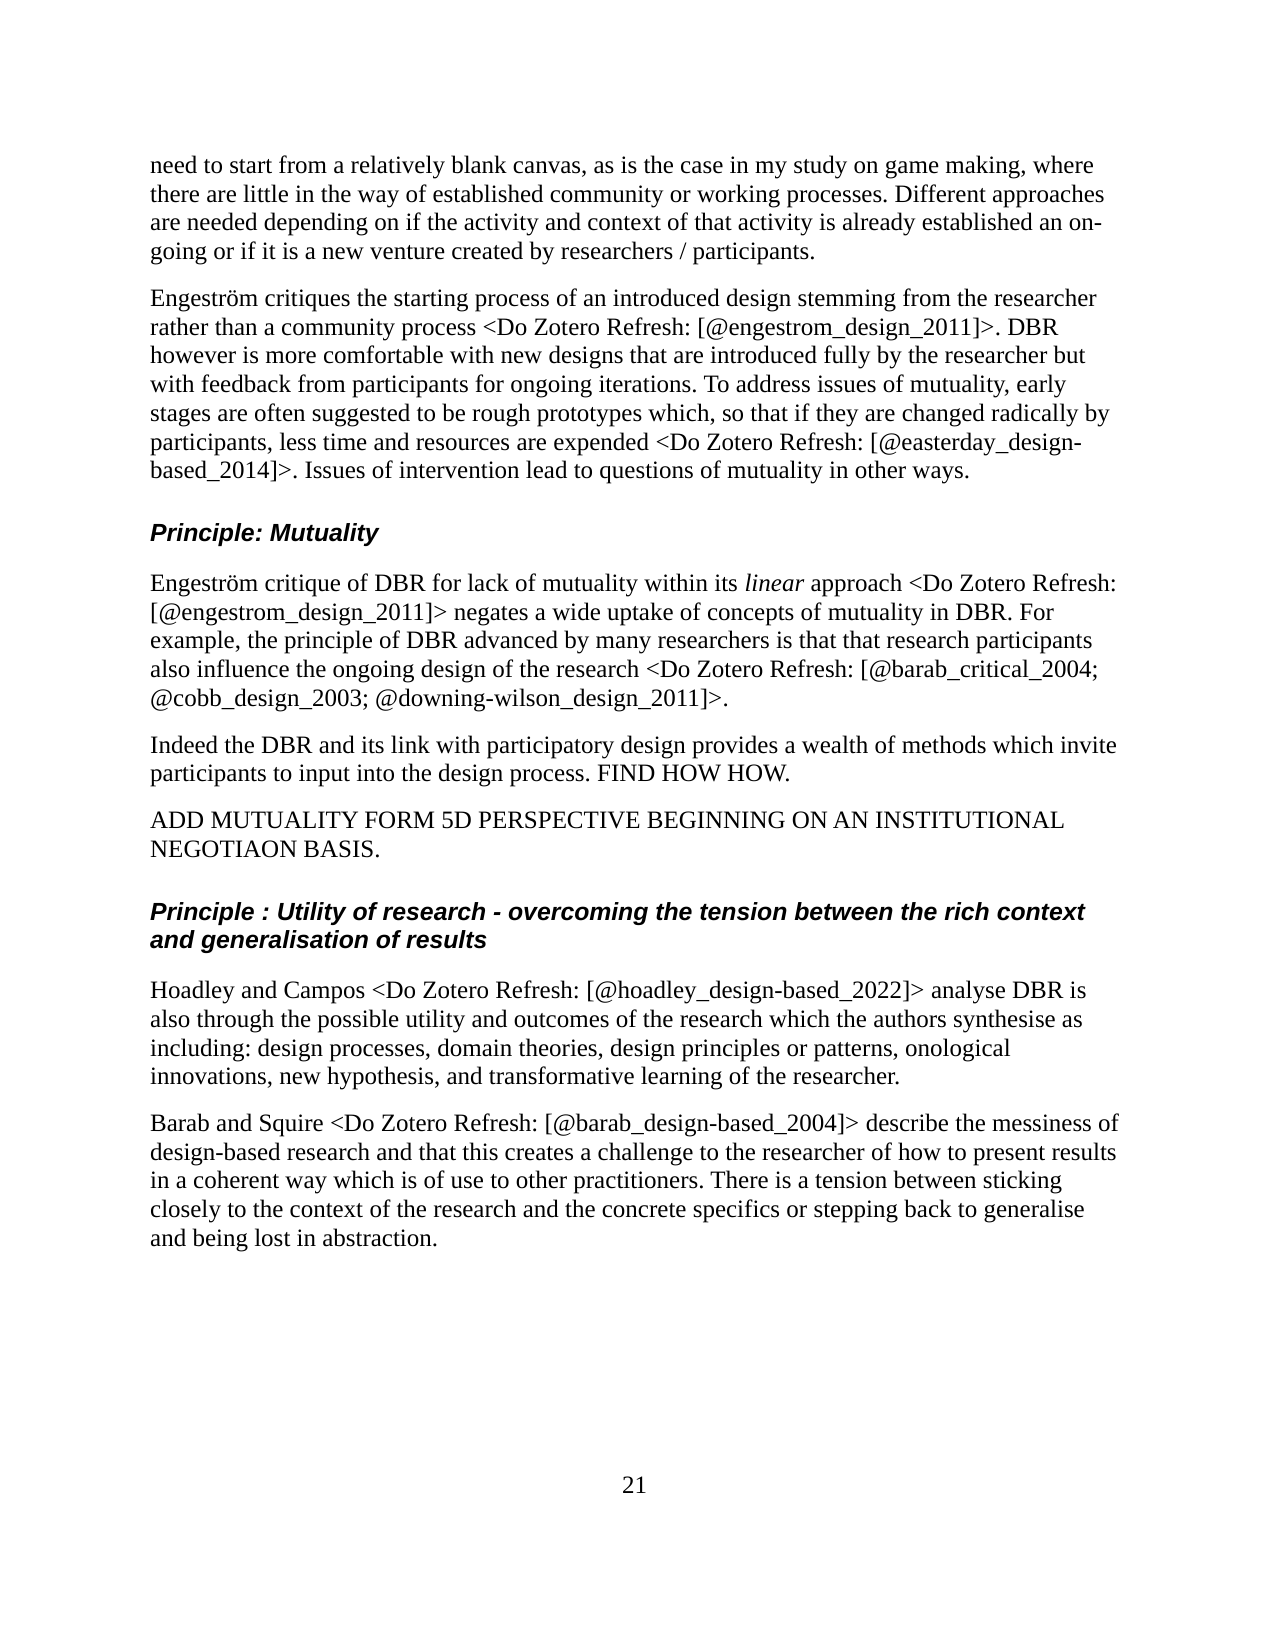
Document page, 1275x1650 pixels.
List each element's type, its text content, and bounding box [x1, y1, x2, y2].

text Engeström critiques the starting process of an introduced design stemming from the researcher rather than a community process <Do Zotero Refresh: [@engestrom_design_2011]>. DBR however is more comfortable with new designs that are introduced fully by the researcher but with feedback from participants for ongoing iterations. To address issues of mutuality, early stages are often suggested to be rough prototypes which, so that if they are changed radically by participants, less time and resources are expended <Do Zotero Refresh: [@easterday_design-based_2014]>. Issues of intervention lead to questions of mutuality in other ways. [150, 283, 1125, 484]
text Engeström critique of DBR for lack of mutuality within its linear approach <Do Zotero Refresh: [@engestrom_design_2011]> negates a wide uptake of concepts of mutuality in DBR. For example, the principle of DBR advanced by many researchers is that that research participants also influence the ongoing design of the research <Do Zotero Refresh: [@barab_critical_2004; @cobb_design_2003; @downing-wilson_design_2011]>. [150, 568, 1125, 712]
text need to start from a relatively blank canvas, as is the case in my study on game making, where there are little in the way of established community or working processes. Different approaches are needed depending on if the activity and context of that activity is already established an on-going or if it is a new venture created by researchers / participants. [150, 150, 1125, 265]
text Barab and Squire <Do Zotero Refresh: [@barab_design-based_2004]> describe the messiness of design-based research and that this creates a challenge to the researcher of how to present results in a coherent way which is of use to other practitioners. There is a tension between sticking closely to the context of the research and the concrete specifics or stepping back to generalise and being lost in abstraction. [150, 1108, 1125, 1252]
subtitle Principle : Utility of research - overcoming the tension between the rich context and generalisation of results [150, 897, 1125, 954]
text Indeed the DBR and its link with participatory design provides a wealth of methods which invite participants to input into the design process. FIND HOW HOW. [150, 730, 1125, 787]
text ADD MUTUALITY FORM 5D PERSPECTIVE BEGINNING ON AN INSTITUTIONAL NEGOTIAON BASIS. [150, 805, 1125, 863]
text Hoadley and Campos <Do Zotero Refresh: [@hoadley_design-based_2022]> analyse DBR is also through the possible utility and outcomes of the research which the authors synthesise as including: design processes, domain theories, design principles or patterns, onological innovations, new hypothesis, and transformative learning of the researcher. [150, 975, 1125, 1090]
subtitle Principle: Mutuality [150, 518, 1125, 547]
